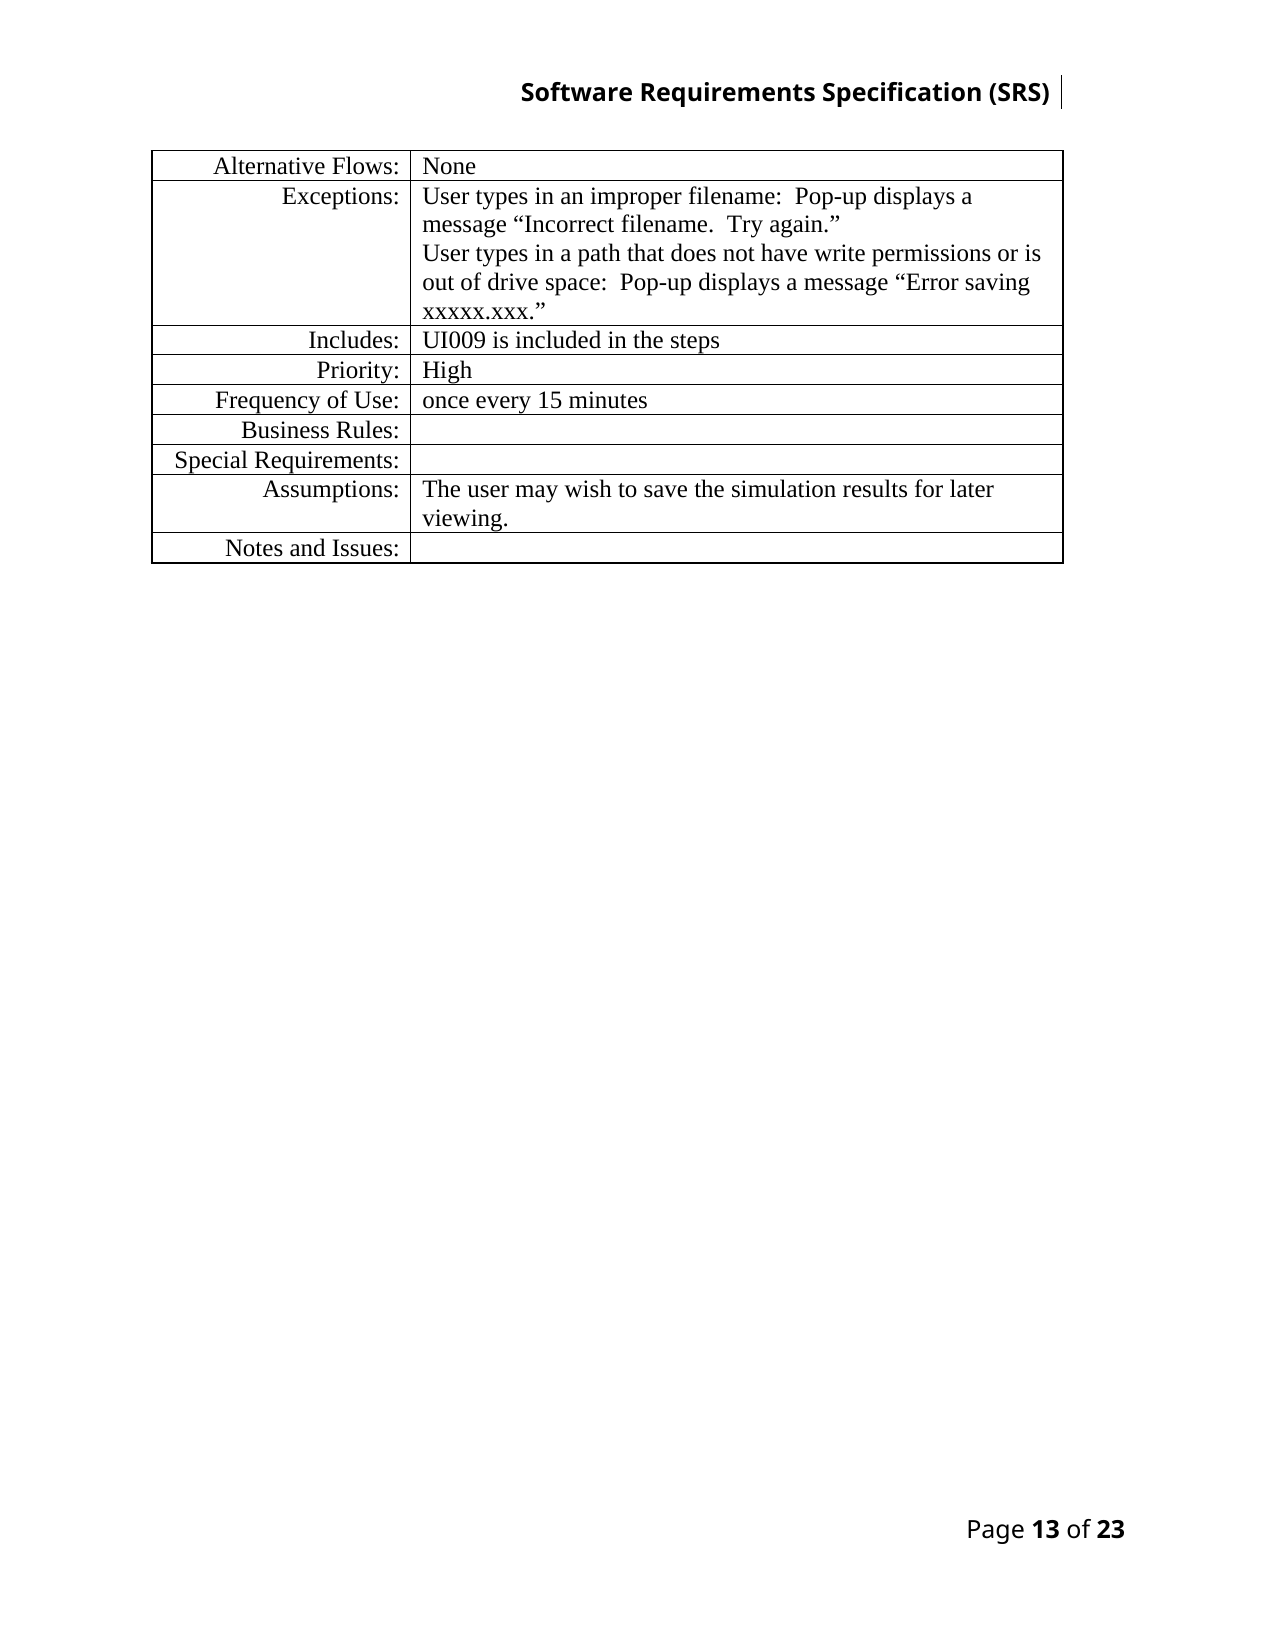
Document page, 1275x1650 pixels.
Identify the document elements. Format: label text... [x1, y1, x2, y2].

table_cell The user may wish to save the simulation results for later viewing. [411, 475, 1062, 532]
table_cell Special Requirements: [153, 445, 410, 473]
table_cell Business Rules: [153, 415, 410, 444]
table_cell Includes: [153, 326, 410, 354]
table_cell [411, 415, 1062, 444]
table_cell Alternative Flows: [153, 151, 410, 180]
table_cell High [411, 355, 1062, 384]
table_cell User types in an improper filename: Pop-up displays a message “Incorrect filename. Try again.” User types in a path that does not have write permissions or is out of drive space: Pop-up displays a message “Error saving xxxxx.xxx.” [411, 181, 1062, 324]
table_cell Exceptions: [153, 181, 410, 324]
table_cell [411, 533, 1062, 562]
table_cell Frequency of Use: [153, 385, 410, 414]
table_cell UI009 is included in the steps [411, 326, 1062, 354]
table_cell None [411, 151, 1062, 180]
table_cell [411, 445, 1062, 473]
table_cell Assumptions: [153, 475, 410, 532]
table_cell once every 15 minutes [411, 385, 1062, 414]
table_cell Notes and Issues: [153, 533, 410, 562]
table_cell Priority: [153, 355, 410, 384]
